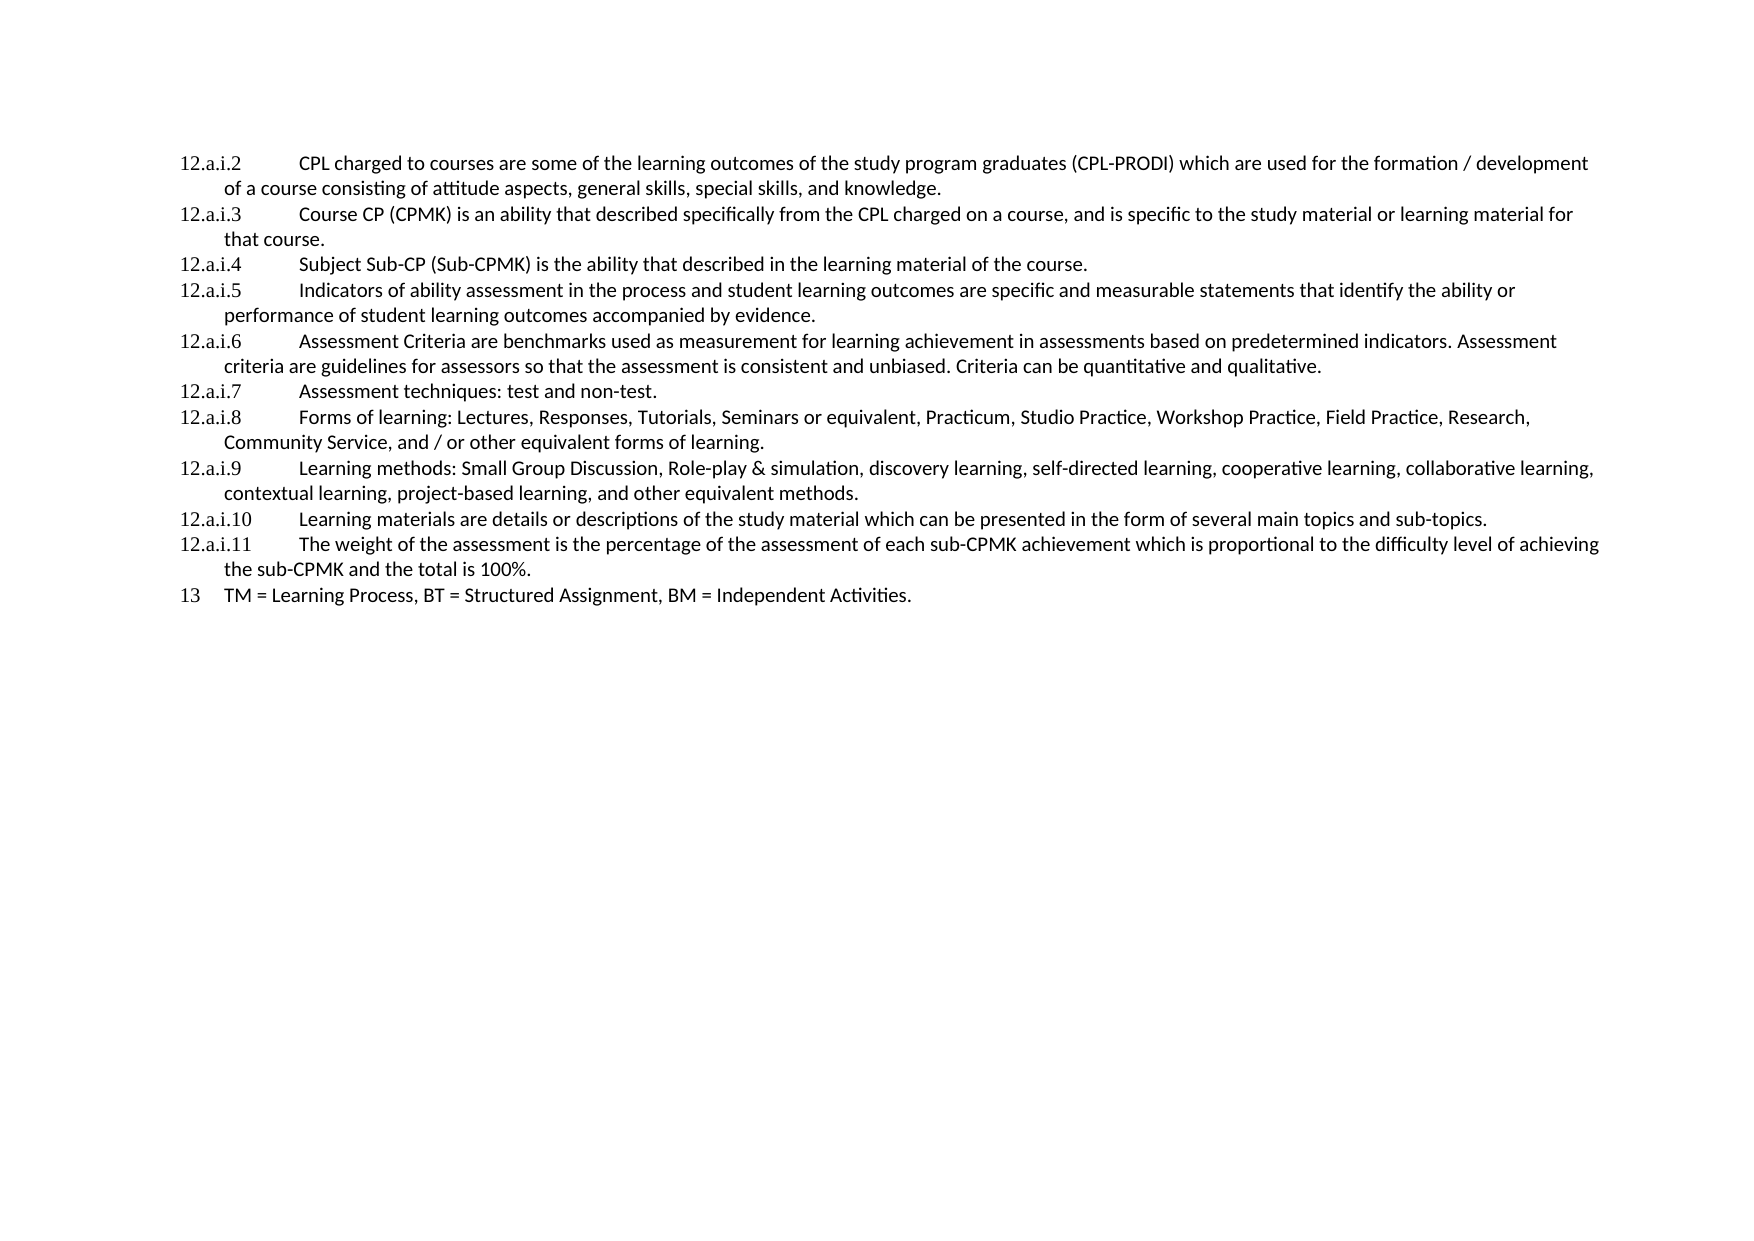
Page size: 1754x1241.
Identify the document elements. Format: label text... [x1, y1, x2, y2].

list Course CP (CPMK) is an ability that described specifically from the CPL charged on a course, and is specific to the study material or learning material for that course. [179, 201, 1604, 252]
list The weight of the assessment is the percentage of the assessment of each sub-CPMK achievement which is proportional to the difficulty level of achieving the sub-CPMK and the total is 100%. [179, 531, 1604, 582]
list Learning methods: Small Group Discussion, Role-play & simulation, discovery learning, self-directed learning, cooperative learning, collaborative learning, contextual learning, project-based learning, and other equivalent methods. [179, 455, 1604, 506]
list Subject Sub-CP (Sub-CPMK) is the ability that described in the learning material of the course. [179, 252, 1604, 277]
list Learning materials are details or descriptions of the study material which can be presented in the form of several main topics and sub-topics. [179, 506, 1604, 531]
list Assessment Criteria are benchmarks used as measurement for learning achievement in assessments based on predetermined indicators. Assessment criteria are guidelines for assessors so that the assessment is consistent and unbiased. Criteria can be quantitative and qualitative. [179, 328, 1604, 379]
list Forms of learning: Lectures, Responses, Tutorials, Seminars or equivalent, Practicum, Studio Practice, Workshop Practice, Field Practice, Research, Community Service, and / or other equivalent forms of learning. [179, 404, 1604, 455]
list Assessment techniques: test and non-test. [179, 379, 1604, 404]
list TM = Learning Process, BT = Structured Assignment, BM = Independent Activities. [179, 582, 1604, 607]
list CPL charged to courses are some of the learning outcomes of the study program graduates (CPL-PRODI) which are used for the formation / development of a course consisting of attitude aspects, general skills, special skills, and knowledge. [179, 150, 1604, 201]
list Indicators of ability assessment in the process and student learning outcomes are specific and measurable statements that identify the ability or performance of student learning outcomes accompanied by evidence. [179, 277, 1604, 328]
